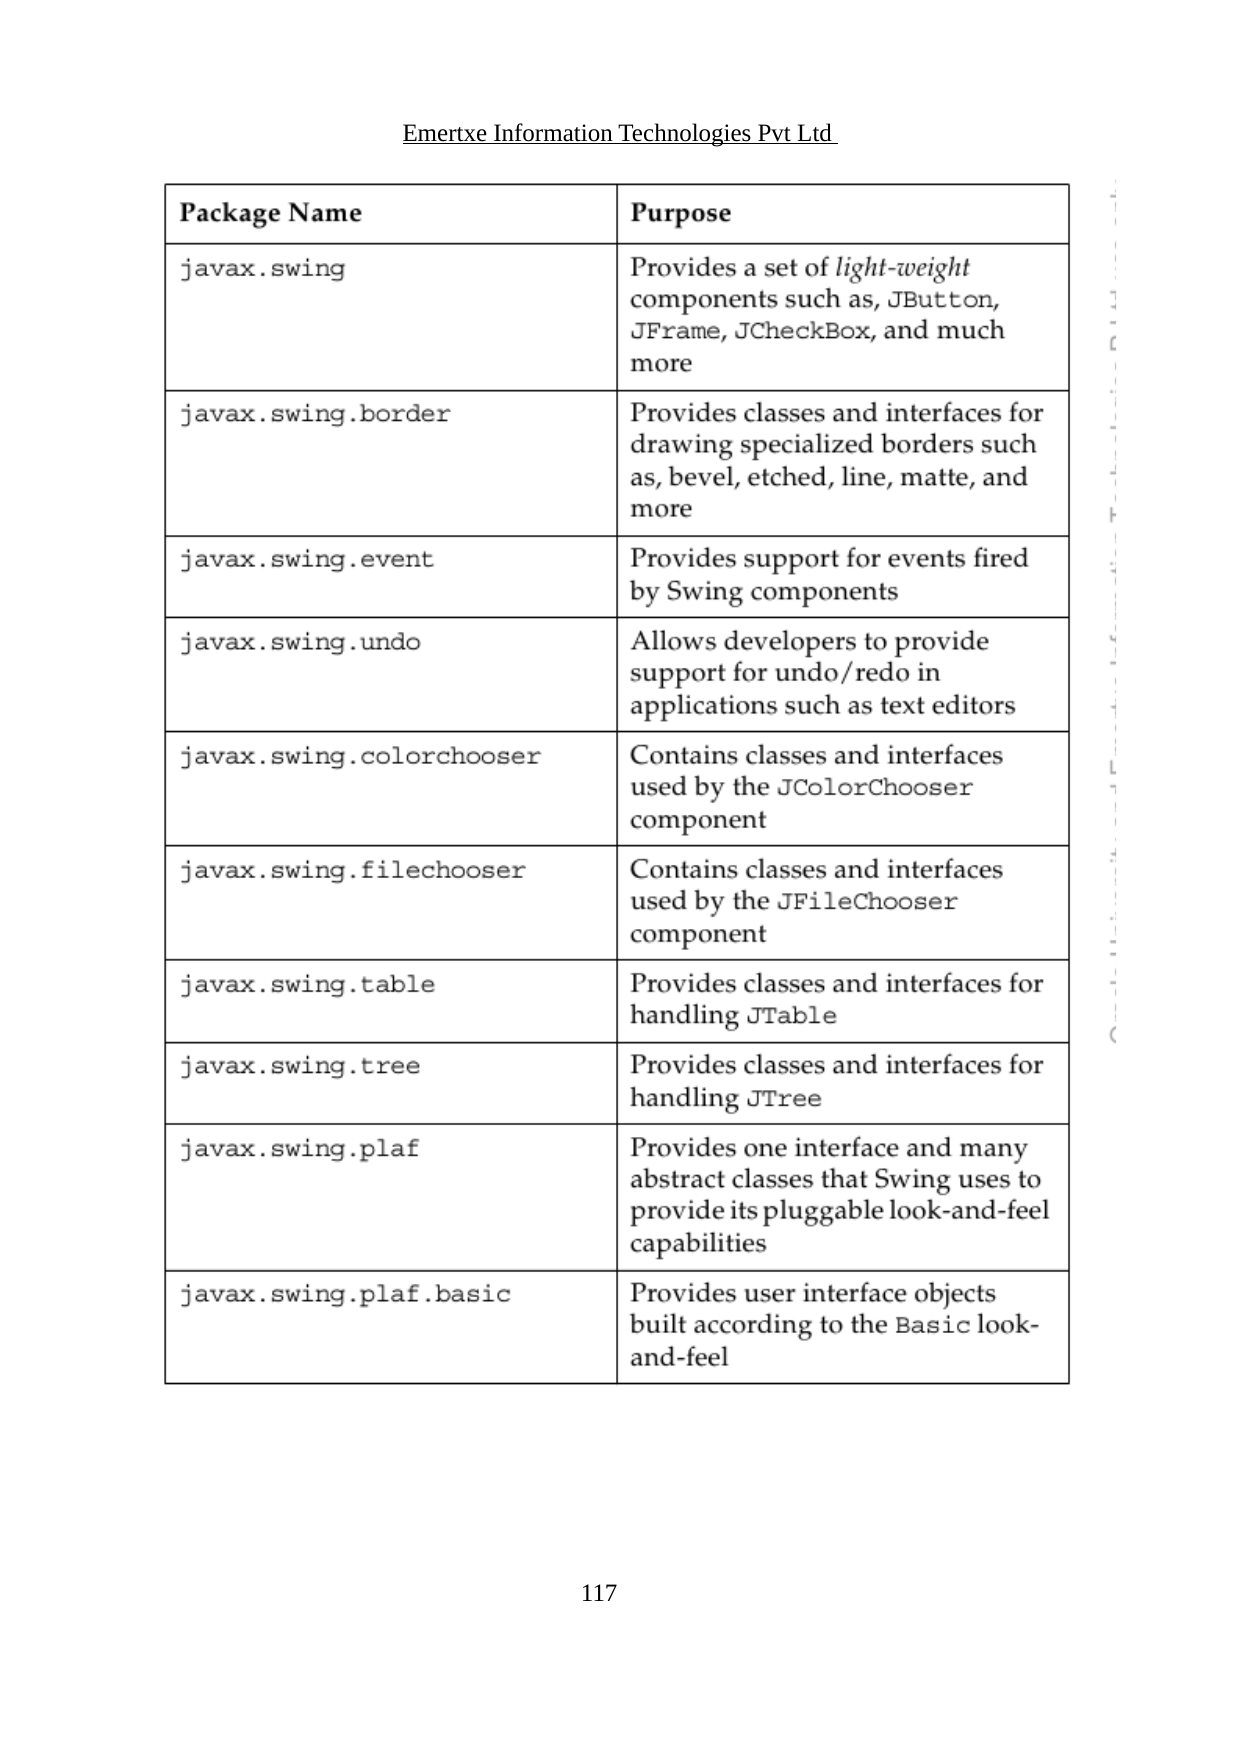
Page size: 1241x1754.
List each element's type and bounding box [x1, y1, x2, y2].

picture [124, 176, 1117, 1419]
